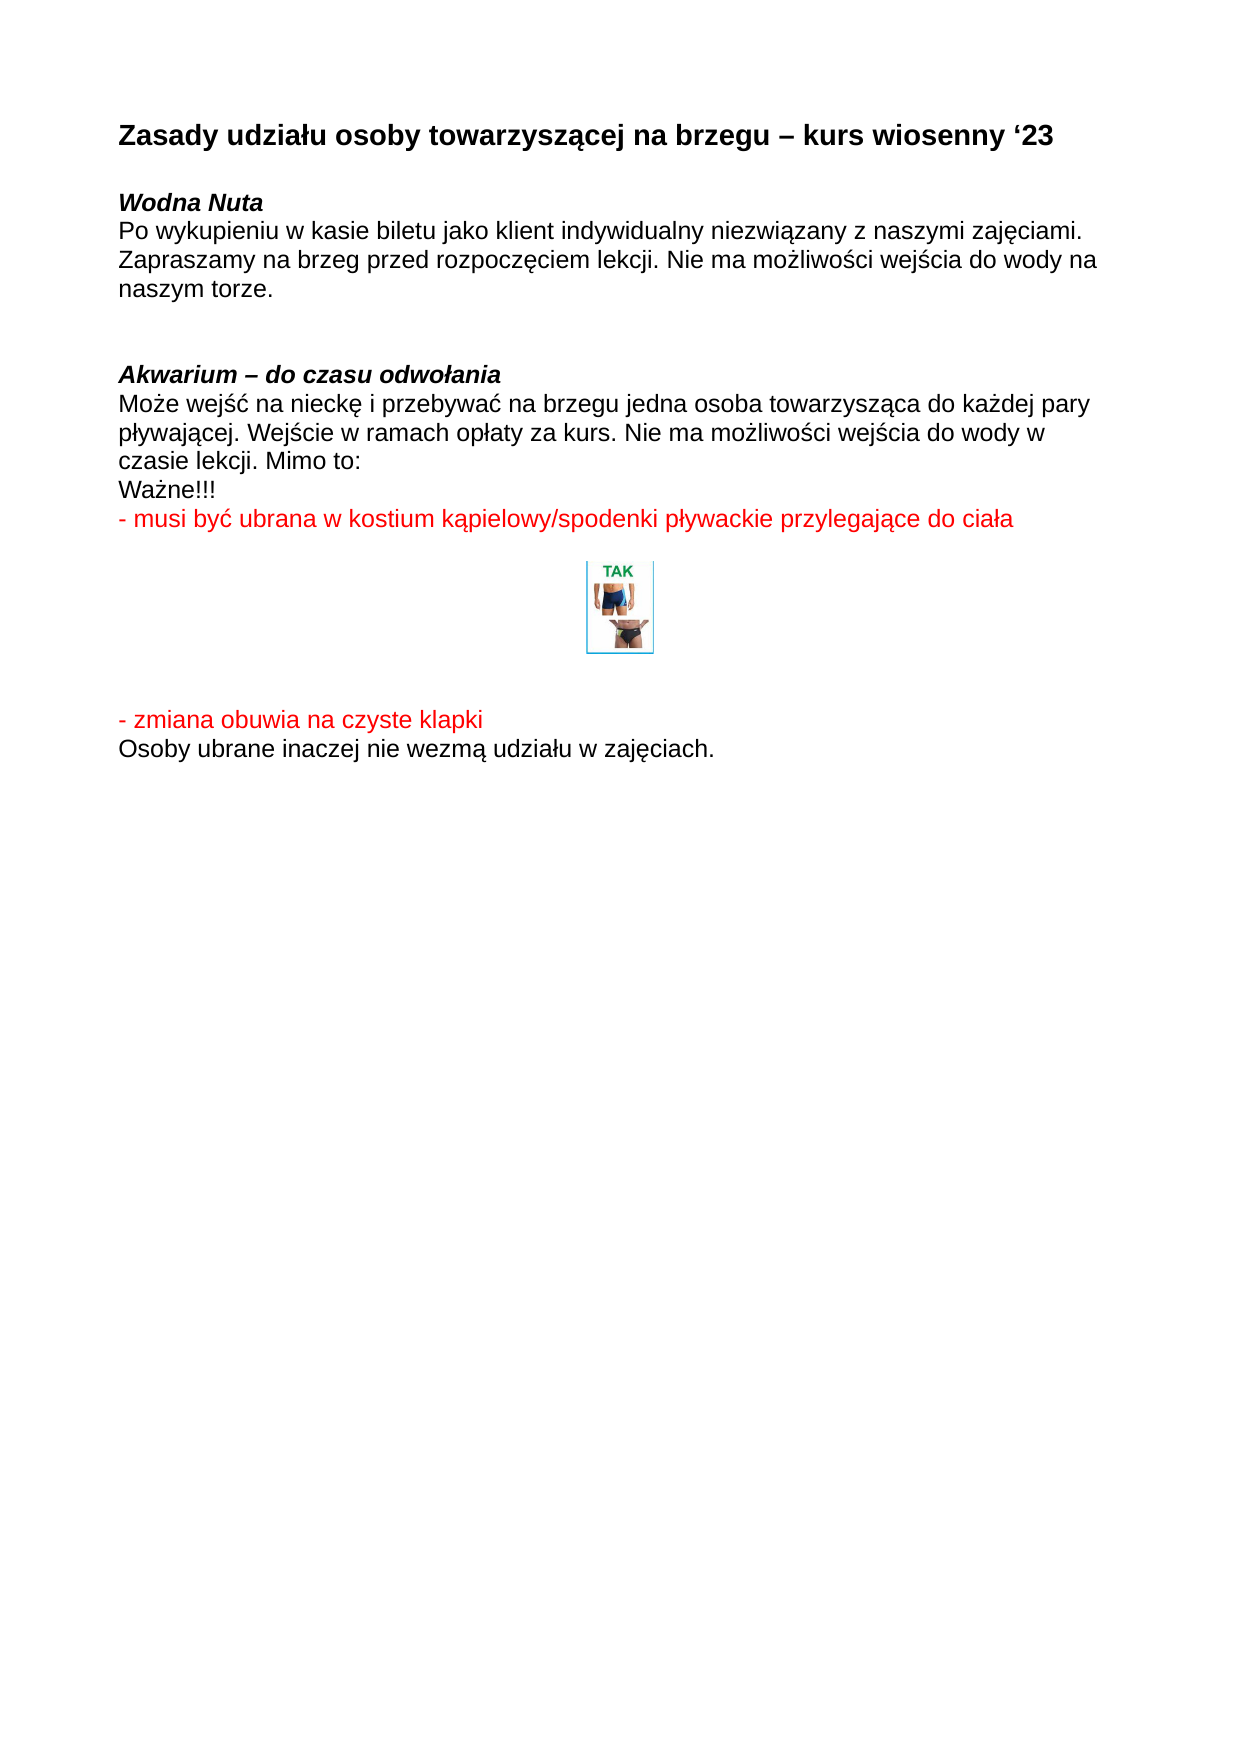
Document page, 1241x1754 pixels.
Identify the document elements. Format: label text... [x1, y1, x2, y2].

picture [586, 561, 654, 652]
text Wodna Nuta Po wykupieniu w kasie biletu jako klient indywidualny niezwiązany z naszymi zajęciami. Zapraszamy na brzeg przed rozpoczęciem lekcji. Nie ma możliwości wejścia do wody na naszym torze. Akwarium – do czasu odwołania Może wejść na nieckę i przebywać na brzegu jedna osoba towarzysząca do każdej pary pływającej. Wejście w ramach opłaty za kurs. Nie ma możliwości wejścia do wody w czasie lekcji. Mimo to: Ważne!!! - musi być ubrana w kostium kąpielowy/spodenki pływackie przylegające do ciała [118, 188, 1122, 533]
text Zasady udziału osoby towarzyszącej na brzegu – kurs wiosenny ‘23 [118, 118, 1122, 188]
text - zmiana obuwia na czyste klapki Osoby ubrane inaczej nie wezmą udziału w zajęciach. [118, 705, 1122, 849]
